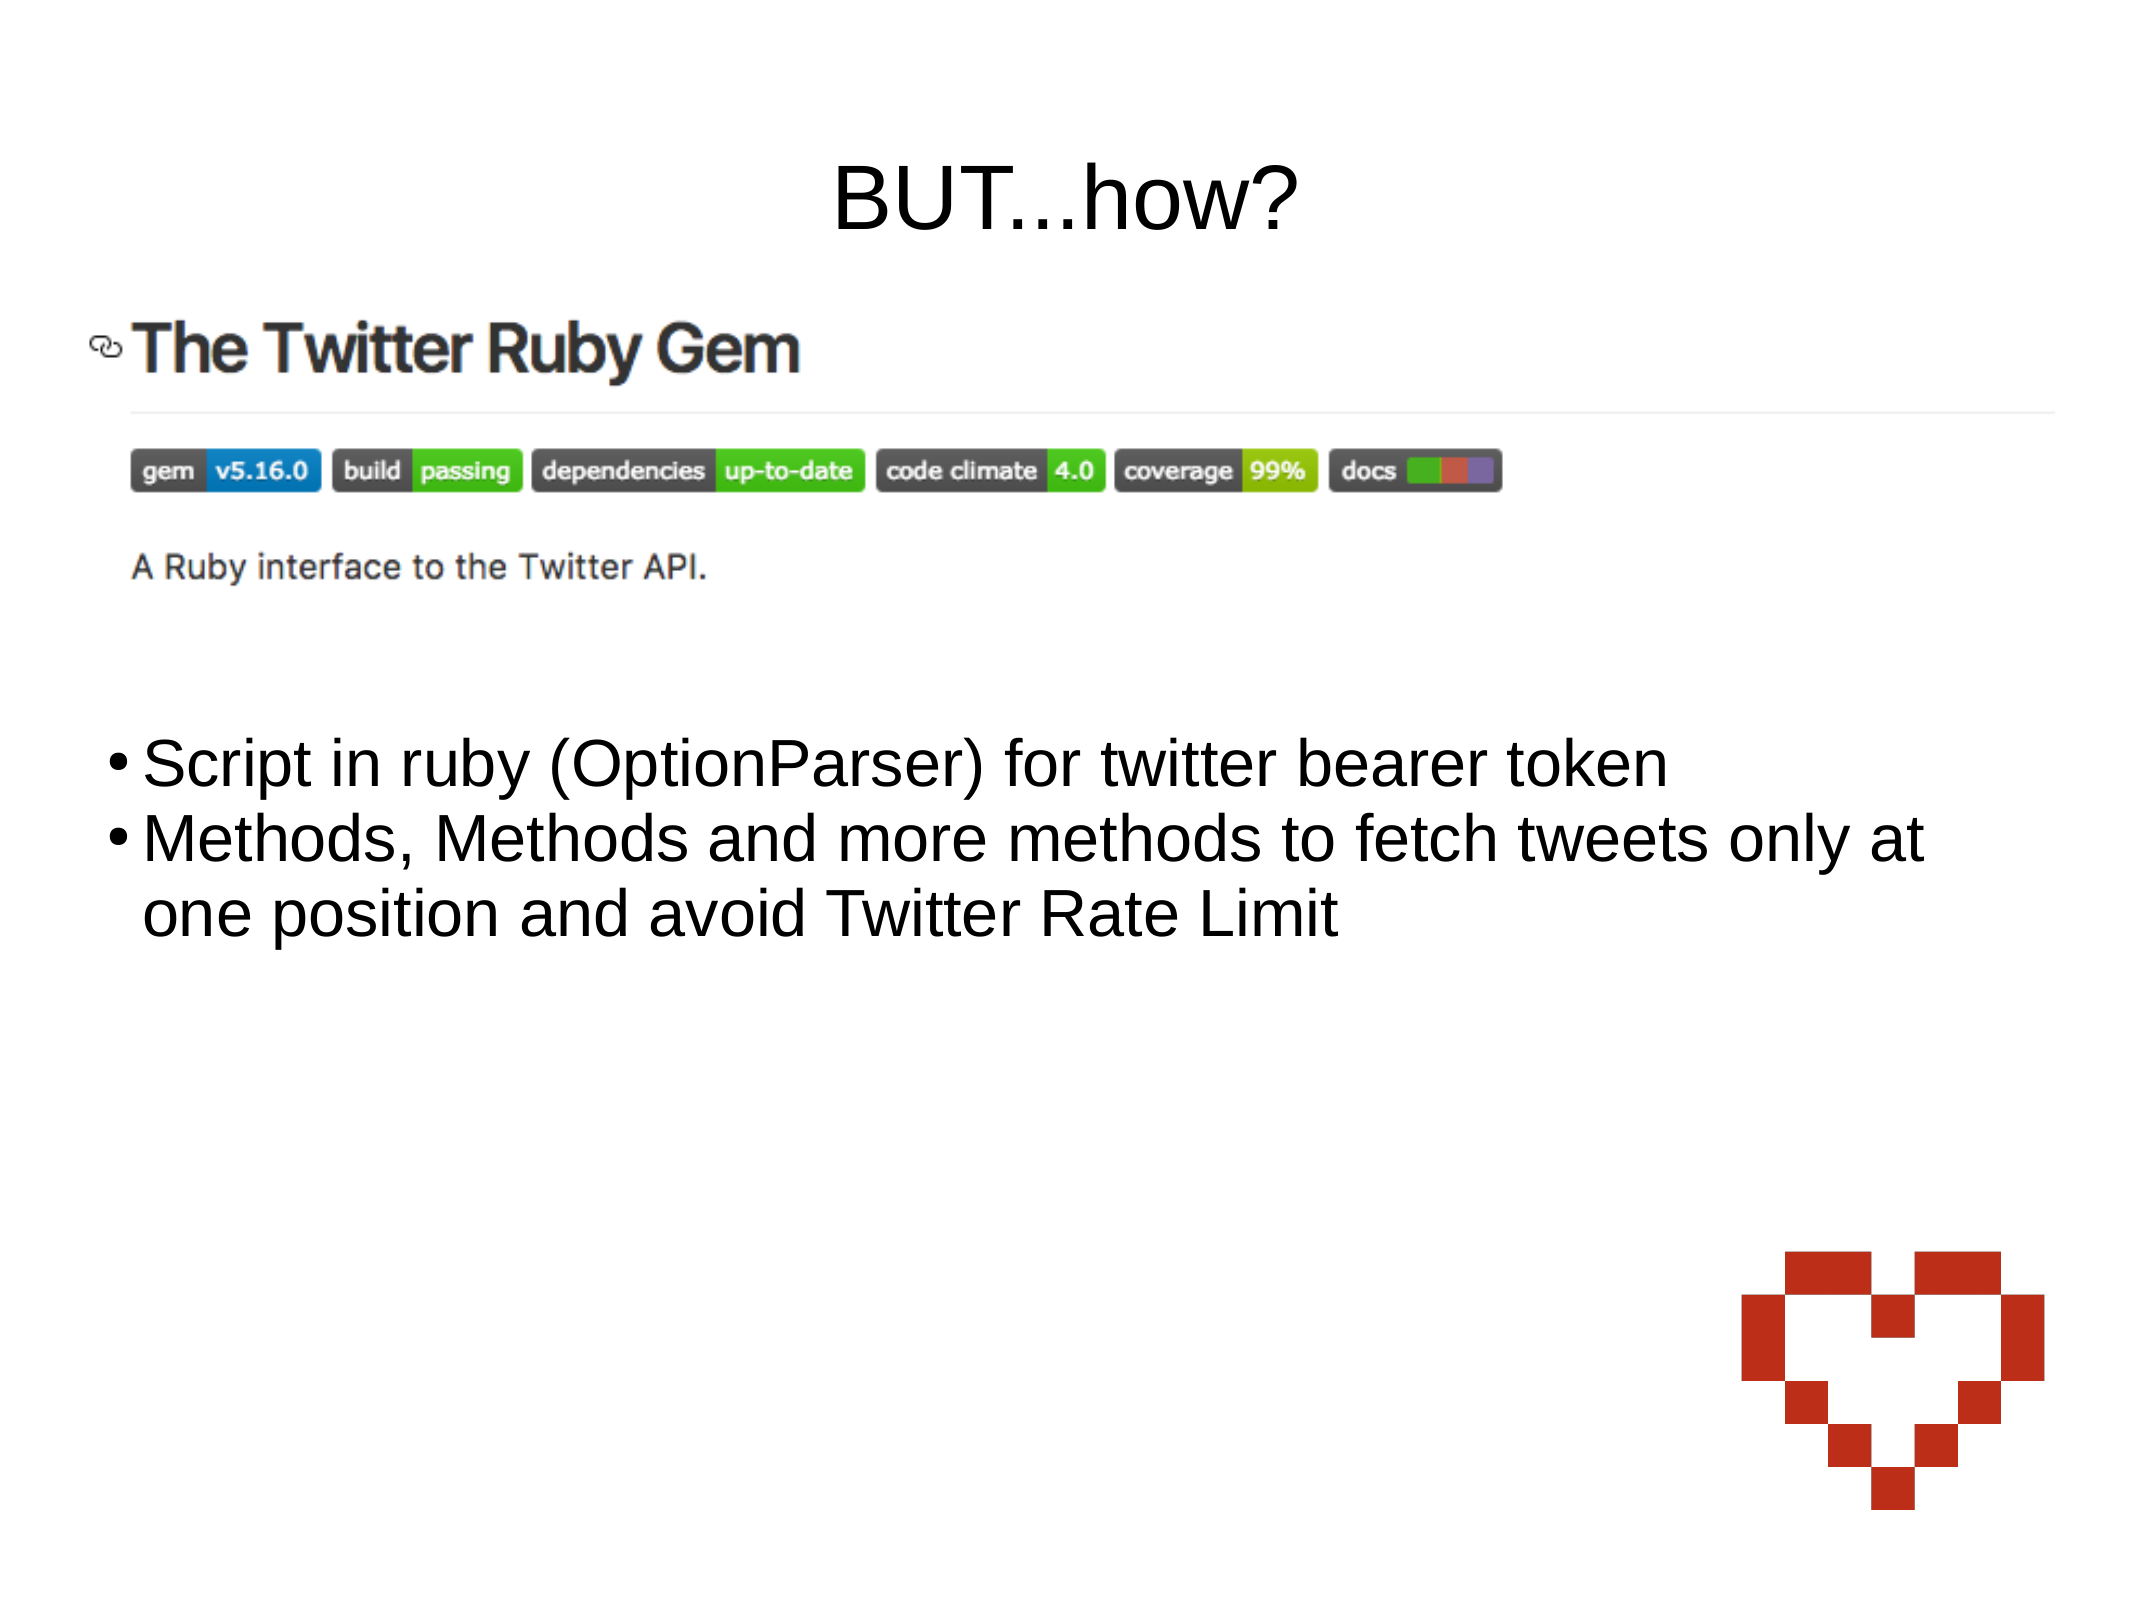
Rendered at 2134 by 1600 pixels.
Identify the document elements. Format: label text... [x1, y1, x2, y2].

subtitle Script in ruby (OptionParser) for twitter bearer token Methods, Methods and more methods to fetch tweets only at one position and avoid Twitter Rate Limit [106, 374, 2027, 1303]
picture [1721, 1209, 2065, 1552]
title BUT...how? [106, 63, 2027, 284]
picture [75, 284, 2101, 621]
